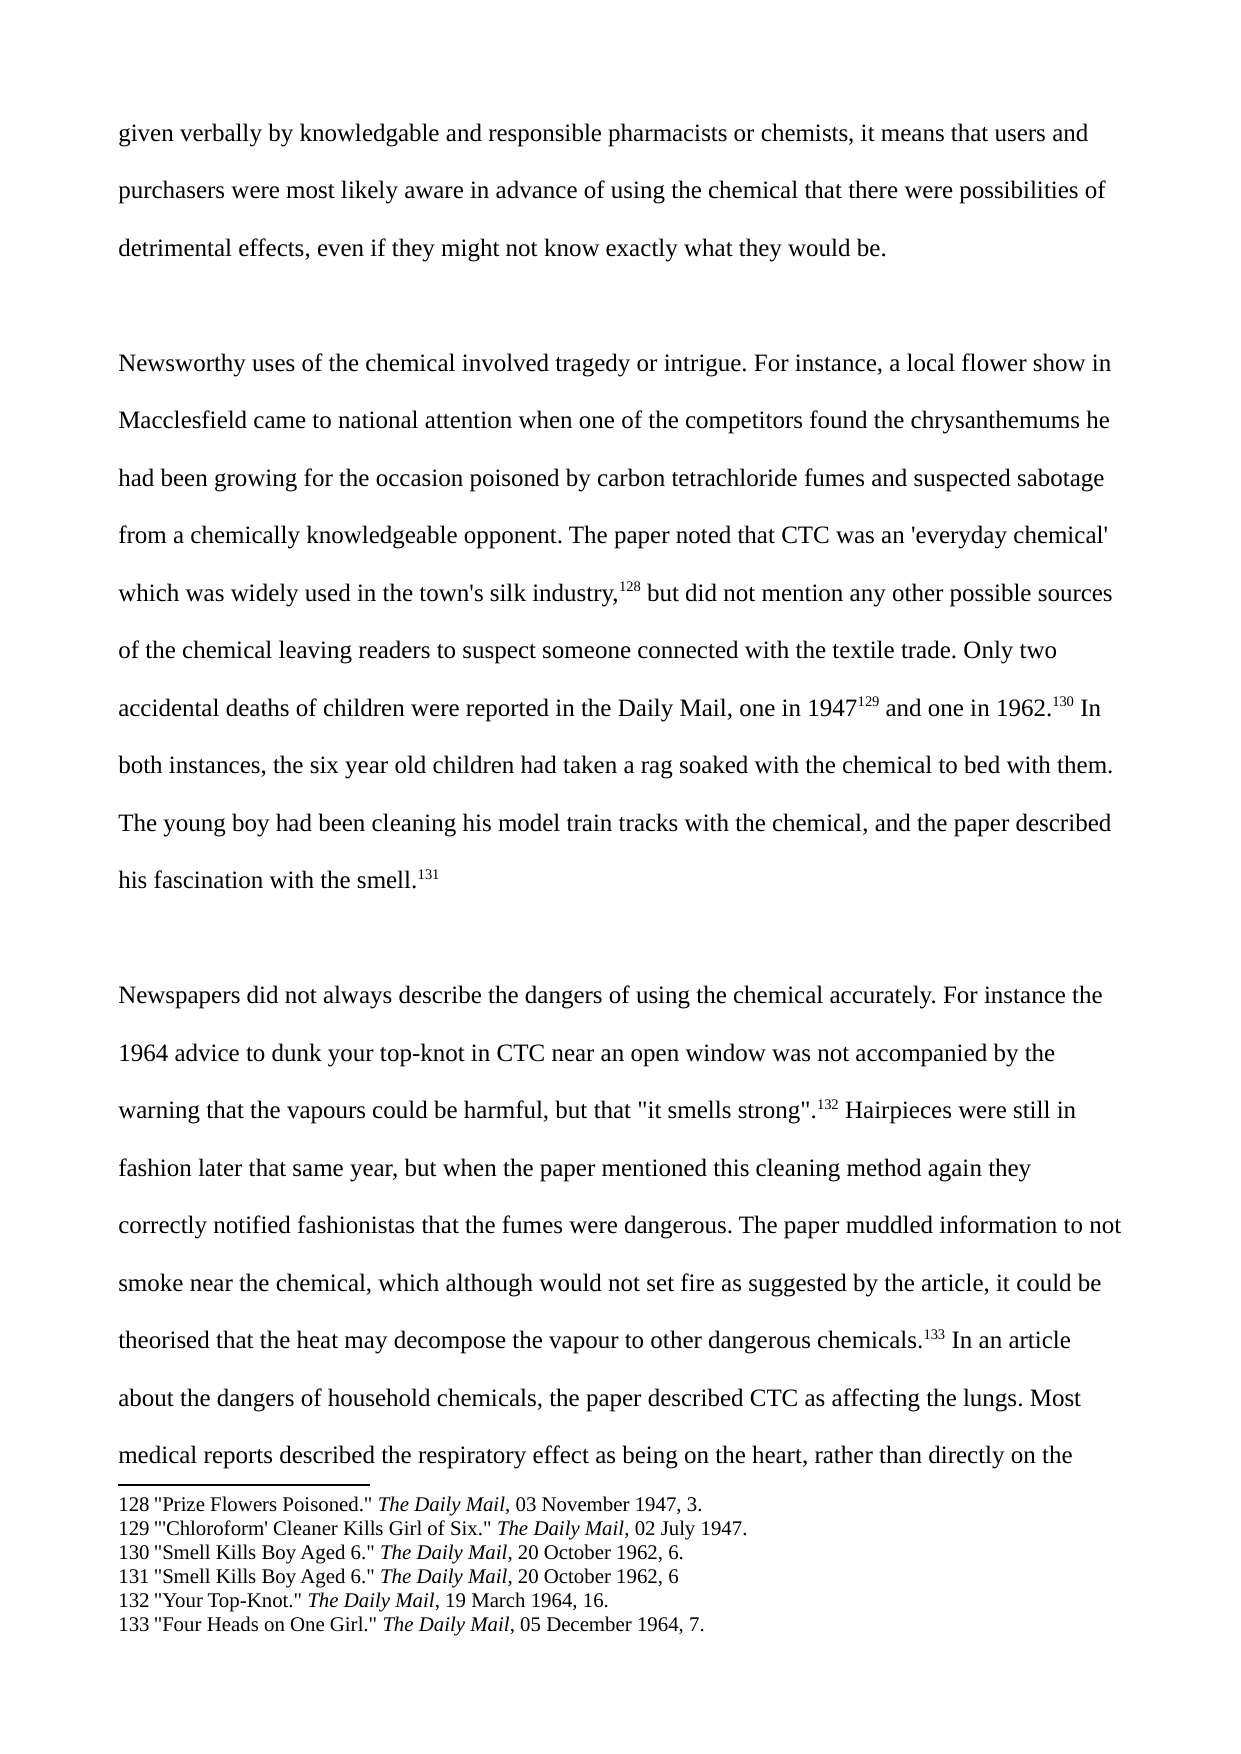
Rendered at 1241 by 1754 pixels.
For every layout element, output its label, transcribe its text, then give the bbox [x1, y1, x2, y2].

text given verbally by knowledgable and responsible pharmacists or chemists, it means that users and purchasers were most likely aware in advance of using the chemical that there were possibilities of detrimental effects, even if they might not know exactly what they would be. [118, 118, 1122, 262]
text "Prize Flowers Poisoned." The Daily Mail, 03 November 1947, 3. [118, 1491, 1122, 1516]
text "'Chloroform' Cleaner Kills Girl of Six." The Daily Mail, 02 July 1947. [118, 1516, 1122, 1539]
text "Smell Kills Boy Aged 6." The Daily Mail, 20 October 1962, 6 [118, 1564, 1122, 1588]
text "Four Heads on One Girl." The Daily Mail, 05 December 1964, 7. [118, 1612, 1122, 1636]
text "Smell Kills Boy Aged 6." The Daily Mail, 20 October 1962, 6. [118, 1539, 1122, 1564]
text Newspapers did not always describe the dangers of using the chemical accurately. For instance the 1964 advice to dunk your top-knot in CTC near an open window was not accompanied by the warning that the vapours could be harmful, but that "it smells strong". Hairpieces were still in fashion later that same year, but when the paper mentioned this cleaning method again they correctly notified fashionistas that the fumes were dangerous. The paper muddled information to not smoke near the chemical, which although would not set fire as suggested by the article, it could be theorised that the heat may decompose the vapour to other dangerous chemicals. In an article about the dangers of household chemicals, the paper described CTC as affecting the lungs. Most medical reports described the respiratory effect as being on the heart, rather than directly on the [118, 981, 1122, 1469]
text Newsworthy uses of the chemical involved tragedy or intrigue. For instance, a local flower show in Macclesfield came to national attention when one of the competitors found the chrysanthemums he had been growing for the occasion poisoned by carbon tetrachloride fumes and suspected sabotage from a chemically knowledgeable opponent. The paper noted that CTC was an 'everyday chemical' which was widely used in the town's silk industry, but did not mention any other possible sources of the chemical leaving readers to suspect someone connected with the textile trade. Only two accidental deaths of children were reported in the Daily Mail, one in 1947 and one in 1962. In both instances, the six year old children had taken a rag soaked with the chemical to bed with them. The young boy had been cleaning his model train tracks with the chemical, and the paper described his fascination with the smell. [118, 348, 1122, 894]
text "Your Top-Knot." The Daily Mail, 19 March 1964, 16. [118, 1588, 1122, 1612]
